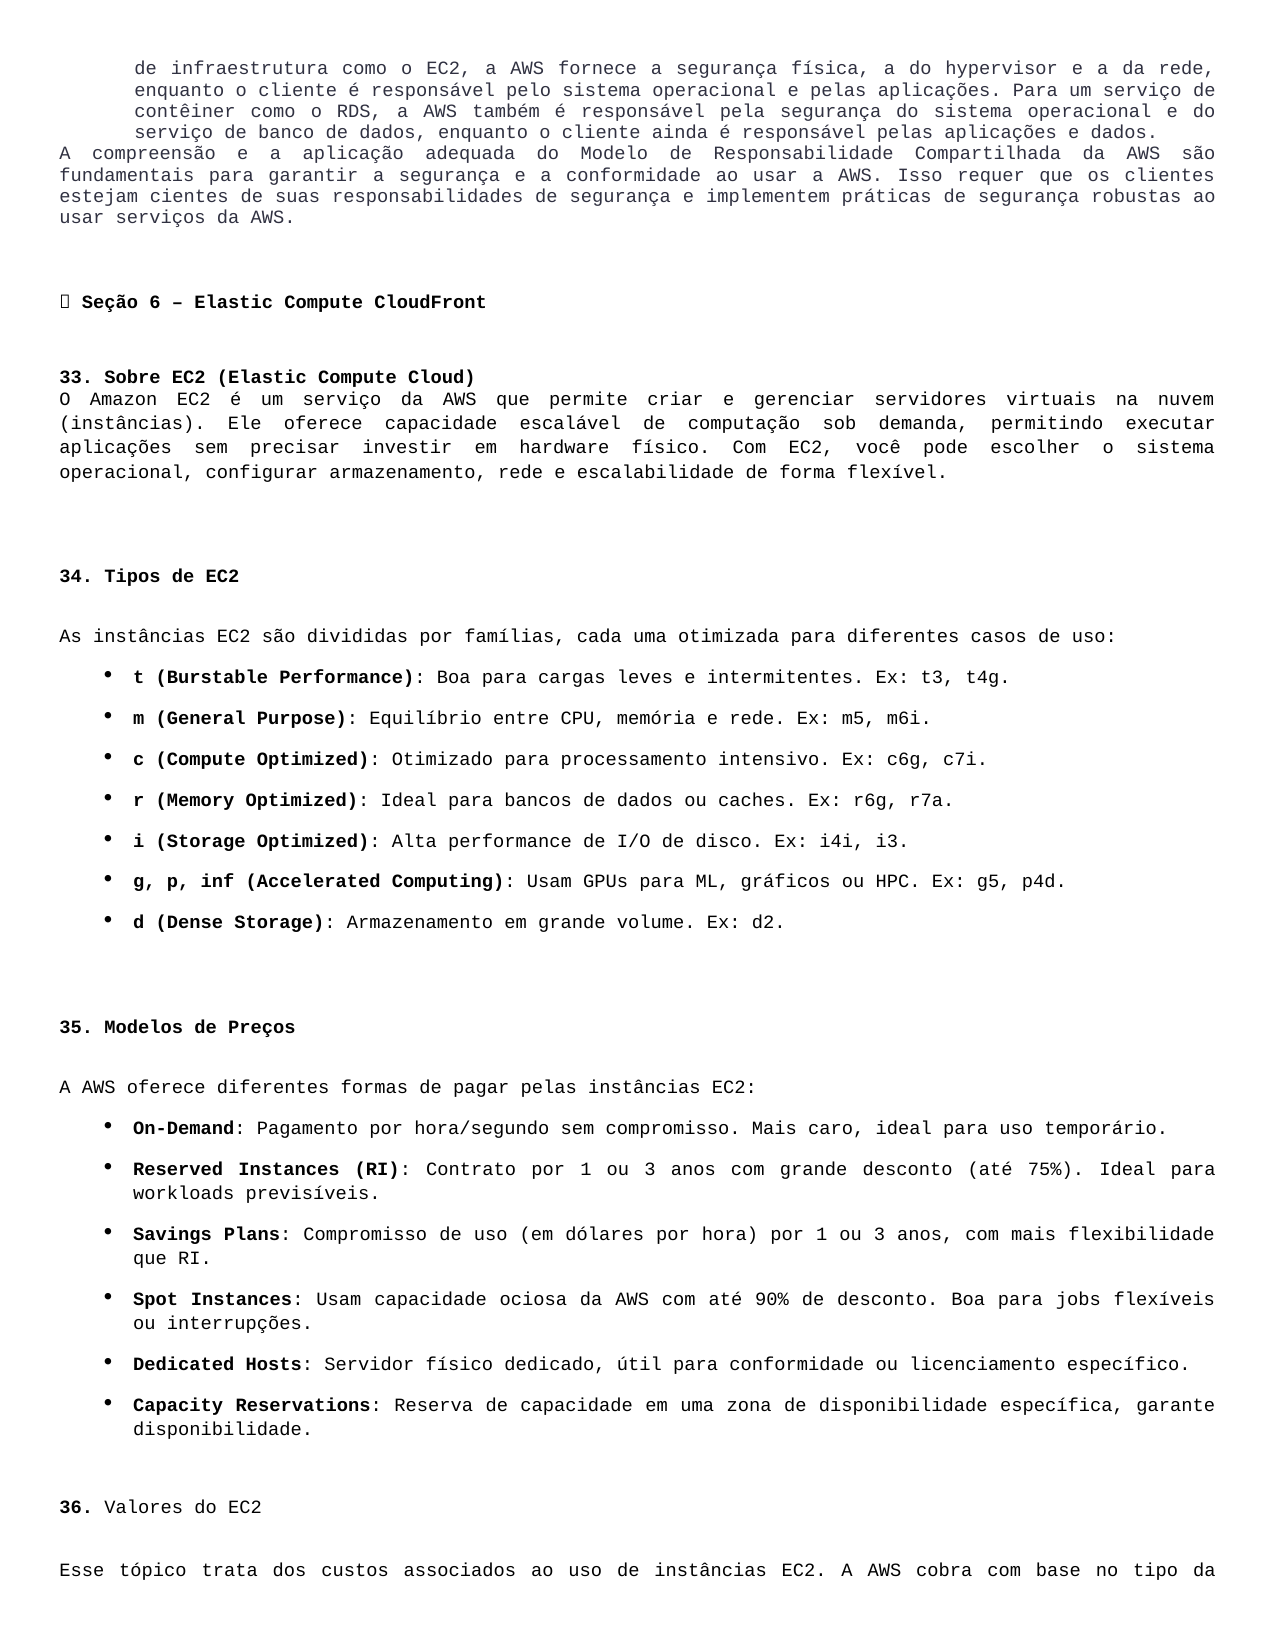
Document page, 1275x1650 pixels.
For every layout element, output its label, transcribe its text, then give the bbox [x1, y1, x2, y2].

subtitle 34. Tipos de EC2 [59, 567, 1216, 588]
list Reserved Instances (RI): Contrato por 1 ou 3 anos com grande desconto (até 75%). Ideal para workloads previsíveis. [103, 1158, 1216, 1205]
list i (Storage Optimized): Alta performance de I/O de disco. Ex: i4i, i3. [103, 830, 1216, 853]
list On-Demand: Pagamento por hora/segundo sem compromisso. Mais caro, ideal para uso temporário. [103, 1117, 1216, 1140]
text A compreensão e a aplicação adequada do Modelo de Responsabilidade Compartilhada da AWS são fundamentais para garantir a segurança e a conformidade ao usar a AWS. Isso requer que os clientes estejam cientes de suas responsabilidades de segurança e implementem práticas de segurança robustas ao usar serviços da AWS. [59, 144, 1216, 229]
list m (General Purpose): Equilíbrio entre CPU, memória e rede. Ex: m5, m6i. [103, 707, 1216, 730]
list g, p, inf (Accelerated Computing): Usam GPUs para ML, gráficos ou HPC. Ex: g5, p4d. [103, 871, 1216, 893]
list Savings Plans: Compromisso de uso (em dólares por hora) por 1 ou 3 anos, com mais flexibilidade que RI. [103, 1223, 1216, 1270]
list Dedicated Hosts: Servidor físico dedicado, útil para conformidade ou licenciamento específico. [103, 1353, 1216, 1376]
text 36. Valores do EC2 [59, 1498, 1216, 1519]
list Spot Instances: Usam capacidade ociosa da AWS com até 90% de desconto. Boa para jobs flexíveis ou interrupções. [103, 1288, 1216, 1335]
subtitle 35. Modelos de Preços [59, 1018, 1216, 1039]
list d (Dense Storage): Armazenamento em grande volume. Ex: d2. [103, 912, 1216, 934]
text As instâncias EC2 são divididas por famílias, cada uma otimizada para diferentes casos de uso: [59, 627, 1216, 648]
subtitle 33. Sobre EC2 (Elastic Compute Cloud) [59, 368, 1216, 389]
list Capacity Reservations: Reserva de capacidade em uma zona de disponibilidade específica, garante disponibilidade. [103, 1394, 1216, 1441]
subtitle ✅ Seção 6 – Elastic Compute CloudFront [59, 289, 1216, 314]
text O Amazon EC2 é um serviço da AWS que permite criar e gerenciar servidores virtuais na nuvem (instâncias). Ele oferece capacidade escalável de computação sob demanda, permitindo executar aplicações sem precisar investir em hardware físico. Com EC2, você pode escolher o sistema operacional, configurar armazenamento, rede e escalabilidade de forma flexível. [59, 389, 1216, 484]
list de infraestrutura como o EC2, a AWS fornece a segurança física, a do hypervisor e a da rede, enquanto o cliente é responsável pelo sistema operacional e pelas aplicações. Para um serviço de contêiner como o RDS, a AWS também é responsável pela segurança do sistema operacional e do serviço de banco de dados, enquanto o cliente ainda é responsável pelas aplicações e dados. [97, 59, 1216, 144]
list t (Burstable Performance): Boa para cargas leves e intermitentes. Ex: t3, t4g. [103, 666, 1216, 689]
text Esse tópico trata dos custos associados ao uso de instâncias EC2. A AWS cobra com base no tipo da [59, 1537, 1216, 1582]
list c (Compute Optimized): Otimizado para processamento intensivo. Ex: c6g, c7i. [103, 748, 1216, 771]
text A AWS oferece diferentes formas de pagar pelas instâncias EC2: [59, 1078, 1216, 1099]
list r (Memory Optimized): Ideal para bancos de dados ou caches. Ex: r6g, r7a. [103, 789, 1216, 812]
